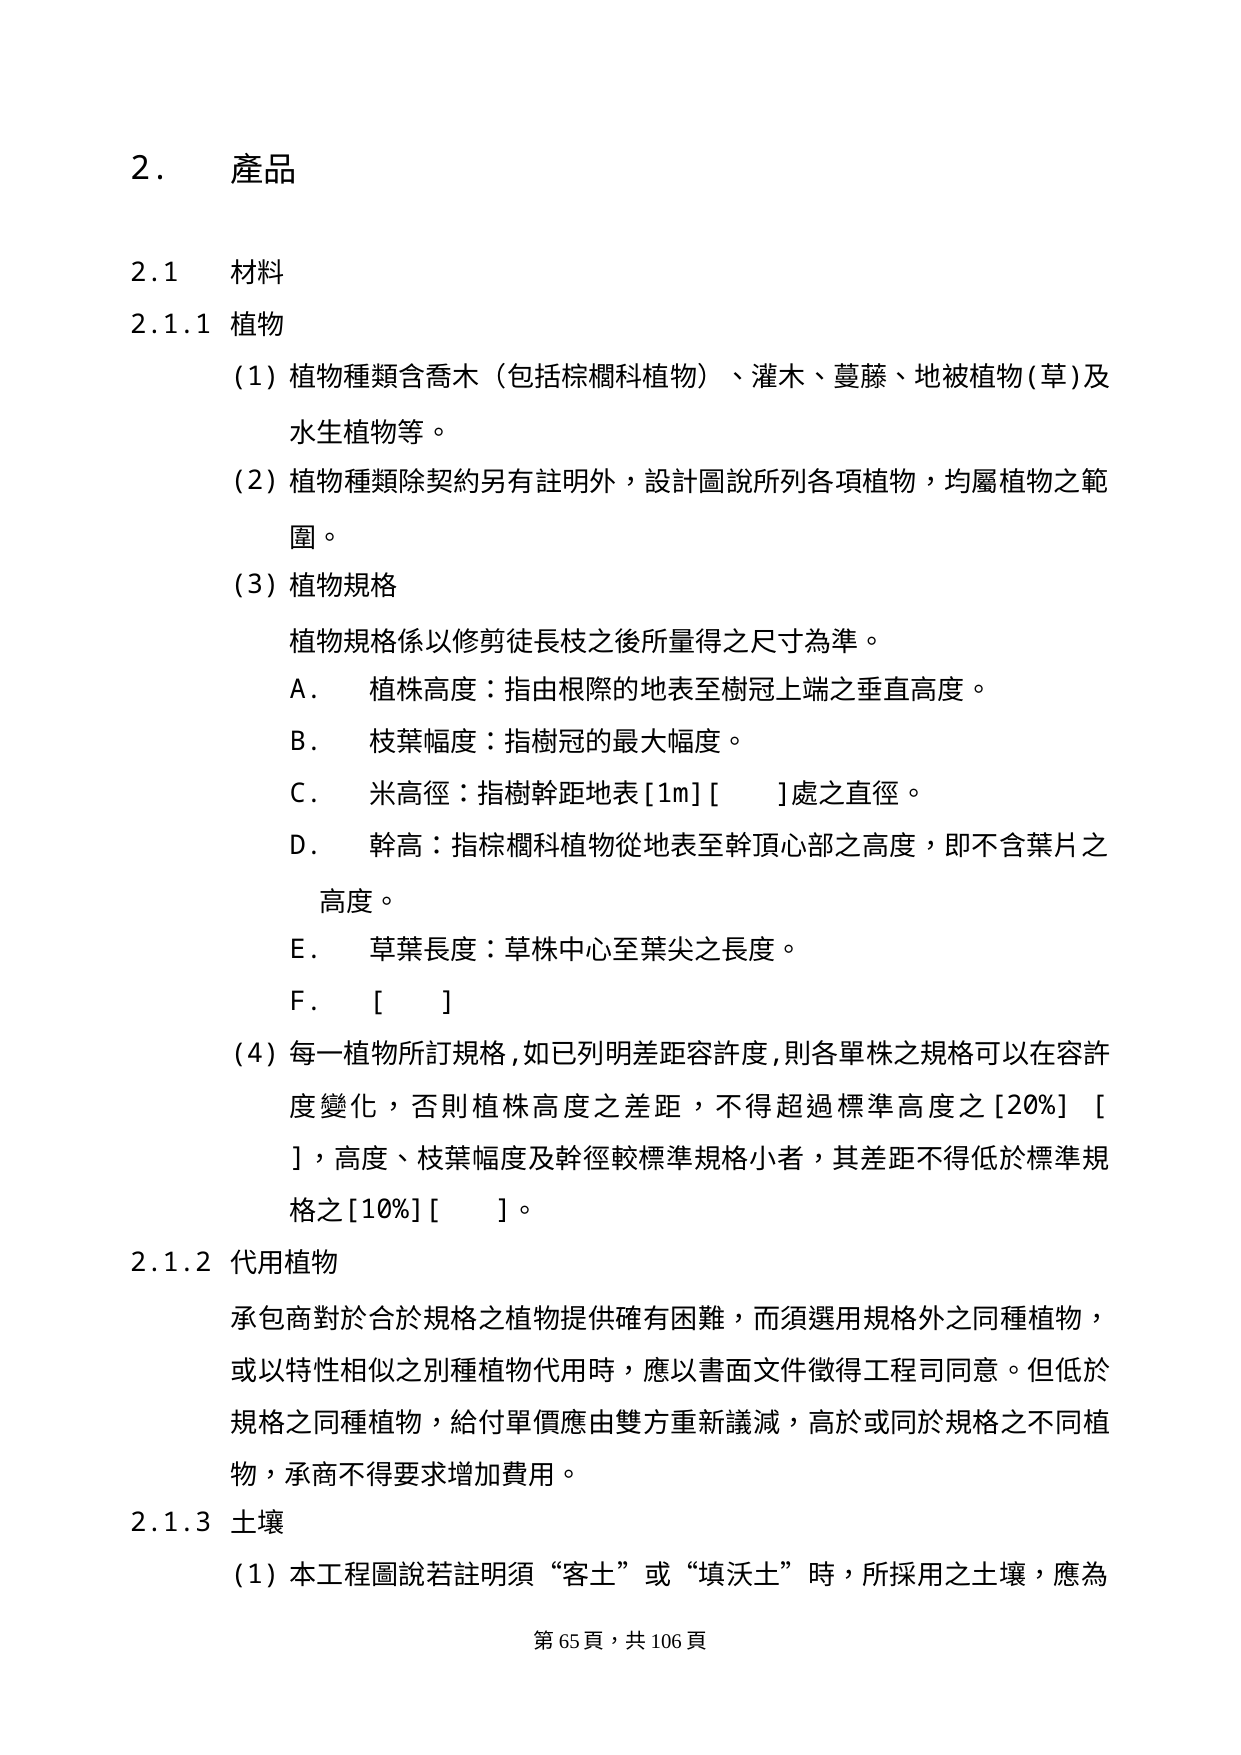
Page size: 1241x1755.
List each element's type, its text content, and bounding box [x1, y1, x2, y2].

text 2. 產品 [130, 89, 1110, 245]
text (1) 本工程圖說若註明須“客土”或“填沃土”時，所採用之土壤，應為 [230, 1547, 1110, 1599]
text (2) 植物種類除契約另有註明外，設計圖說所列各項植物，均屬植物之範圍。 [230, 453, 1110, 557]
text A. 植株高度：指由根際的地表至樹冠上端之垂直高度。 [289, 662, 1110, 714]
text 承包商對於合於規格之植物提供確有困難，而須選用規格外之同種植物，或以特性相似之別種植物代用時，應以書面文件徵得工程司同意。但低於規格之同種植物，給付單價應由雙方重新議減，高於或同於規格之不同植物，承商不得要求增加費用。 [230, 1287, 1110, 1495]
text B. 枝葉幅度：指樹冠的最大幅度。 [289, 714, 1110, 766]
text 2.1.3 土壤 [130, 1495, 1110, 1547]
text 2.1 材料 [130, 245, 1110, 297]
text E. 草葉長度：草株中心至葉尖之長度。 [289, 922, 1110, 974]
text (1) 植物種類含喬木（包括棕櫚科植物）、灌木、蔓藤、地被植物(草)及水生植物等。 [230, 349, 1110, 453]
text 2.1.1 植物 [130, 297, 1110, 349]
text (3) 植物規格 [230, 557, 1110, 609]
text C. 米高徑：指樹幹距地表[1m][ ]處之直徑。 [289, 766, 1110, 818]
text D. 幹高：指棕櫚科植物從地表至幹頂心部之高度，即不含葉片之高度。 [289, 818, 1110, 922]
text 植物規格係以修剪徒長枝之後所量得之尺寸為準。 [289, 609, 1110, 662]
text F. [ ] [289, 974, 1110, 1026]
text (4) 每一植物所訂規格,如已列明差距容許度,則各單株之規格可以在容許度變化，否則植株高度之差距，不得超過標準高度之[20%] [ ]，高度、枝葉幅度及幹徑較標準規格小者，其差距不得低於標準規格之[10%][ ]。 [230, 1026, 1110, 1234]
text 2.1.2 代用植物 [130, 1234, 1110, 1287]
